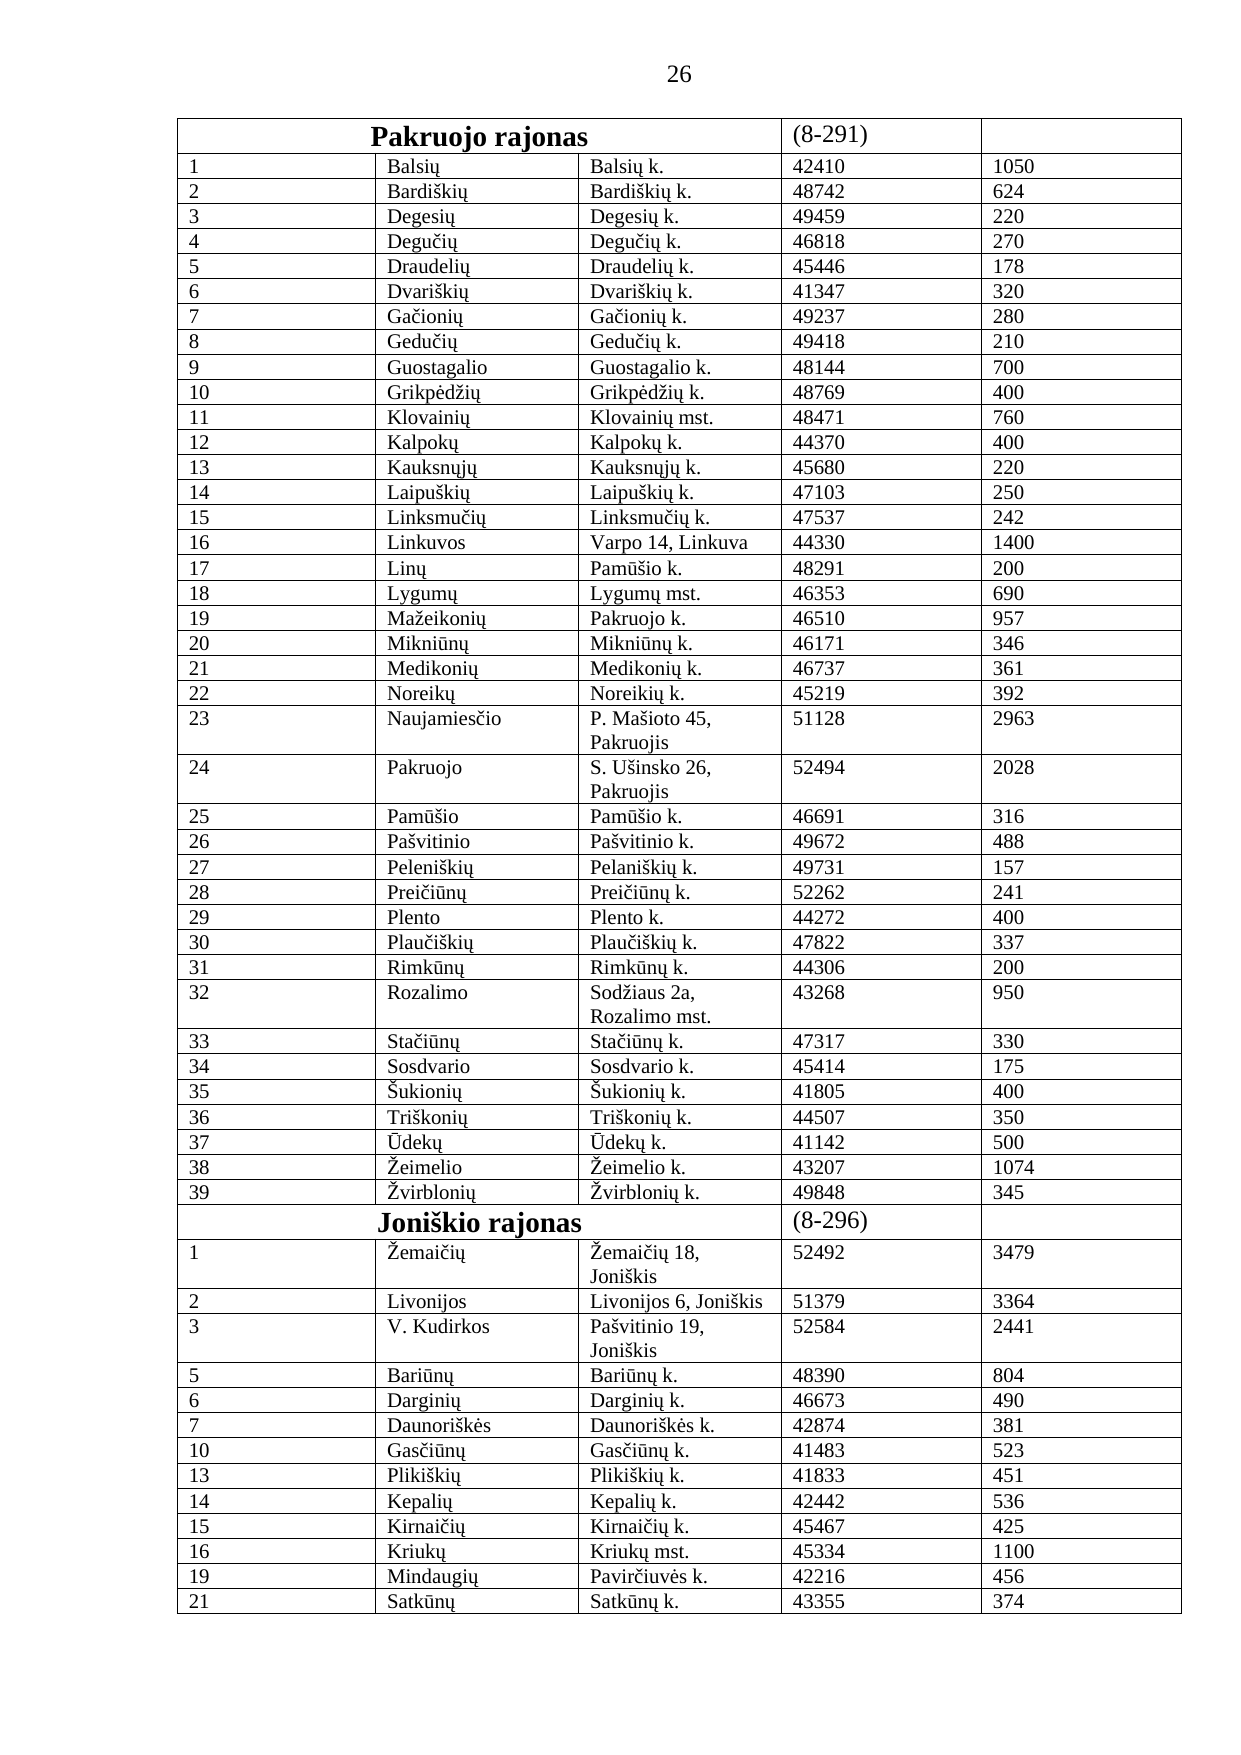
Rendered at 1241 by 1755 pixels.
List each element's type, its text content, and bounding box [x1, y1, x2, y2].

table_cell Draudelių [376, 254, 578, 278]
table_cell 41483 [782, 1438, 981, 1462]
table_cell 44272 [782, 905, 981, 929]
table_cell 23 [178, 706, 375, 754]
table_cell 45334 [782, 1539, 981, 1563]
table_cell 175 [982, 1054, 1181, 1078]
table_cell Laipuškių [376, 480, 578, 504]
table_cell 13 [178, 455, 375, 479]
table_cell 200 [982, 555, 1181, 579]
table_cell 44507 [782, 1105, 981, 1129]
table_cell 20 [178, 631, 375, 655]
table_cell Linksmučių [376, 505, 578, 529]
table_cell 1100 [982, 1539, 1181, 1563]
table_cell 3364 [982, 1289, 1181, 1313]
table_cell 35 [178, 1080, 375, 1103]
table_cell Balsių k. [579, 154, 781, 178]
table_cell 5 [178, 1363, 375, 1387]
table_cell 49459 [782, 204, 981, 228]
table_cell Dvariškių k. [579, 279, 781, 303]
table_cell 46691 [782, 804, 981, 828]
table_cell Medikonių [376, 656, 578, 680]
table_cell P. Mašioto 45, Pakruojis [579, 706, 781, 754]
table_cell 320 [982, 279, 1181, 303]
table_cell 17 [178, 555, 375, 579]
table_cell 346 [982, 631, 1181, 655]
table_cell 7 [178, 304, 375, 328]
table_cell Šukionių [376, 1080, 578, 1103]
table_cell Gasčiūnų [376, 1438, 578, 1462]
table_cell 47103 [782, 480, 981, 504]
table_cell Plento k. [579, 905, 781, 929]
table_cell 45446 [782, 254, 981, 278]
table_cell Klovainių mst. [579, 405, 781, 429]
table_cell Livonijos [376, 1289, 578, 1313]
table_cell 250 [982, 480, 1181, 504]
table_cell Kauksnųjų [376, 455, 578, 479]
table_cell 42216 [782, 1564, 981, 1588]
table_cell Kauksnųjų k. [579, 455, 781, 479]
table_cell Rozalimo [376, 980, 578, 1028]
table_cell 15 [178, 1514, 375, 1538]
table_cell 47537 [782, 505, 981, 529]
table_cell 12 [178, 430, 375, 454]
table_cell Plaučiškių [376, 930, 578, 954]
table_cell 49672 [782, 830, 981, 853]
table_cell Kriukų [376, 1539, 578, 1563]
table_cell 488 [982, 830, 1181, 853]
table_cell Degesių k. [579, 204, 781, 228]
table_cell 49848 [782, 1180, 981, 1204]
table_cell 624 [982, 179, 1181, 203]
table_cell 1400 [982, 530, 1181, 554]
table_cell Rimkūnų k. [579, 955, 781, 979]
table_cell 21 [178, 656, 375, 680]
table_cell Mikniūnų k. [579, 631, 781, 655]
table_cell 345 [982, 1180, 1181, 1204]
table_cell Darginių k. [579, 1388, 781, 1412]
table_cell Pakruojo k. [579, 606, 781, 630]
table_cell Peleniškių [376, 855, 578, 879]
table_cell Pavirčiuvės k. [579, 1564, 781, 1588]
table_cell 27 [178, 855, 375, 879]
table_cell Žemaičių 18, Joniškis [579, 1240, 781, 1288]
table_cell Plikiškių k. [579, 1464, 781, 1487]
table_cell Šukionių k. [579, 1080, 781, 1103]
table_cell Sosdvario [376, 1054, 578, 1078]
table_cell 44370 [782, 430, 981, 454]
table_cell Kirnaičių k. [579, 1514, 781, 1538]
table_cell Daunoriškės k. [579, 1413, 781, 1437]
table_cell Pamūšio k. [579, 804, 781, 828]
table_cell Bariūnų [376, 1363, 578, 1387]
table_cell Gačionių k. [579, 304, 781, 328]
table_cell 46171 [782, 631, 981, 655]
table_cell 48291 [782, 555, 981, 579]
table_cell 18 [178, 581, 375, 604]
table_cell 48471 [782, 405, 981, 429]
table_cell 400 [982, 905, 1181, 929]
table_cell Joniškio rajonas [178, 1205, 781, 1238]
table_cell Plento [376, 905, 578, 929]
table_cell 1050 [982, 154, 1181, 178]
table_cell Sosdvario k. [579, 1054, 781, 1078]
table_cell Žeimelio [376, 1155, 578, 1179]
table_cell 46818 [782, 229, 981, 253]
table_cell 16 [178, 1539, 375, 1563]
table_cell 45467 [782, 1514, 981, 1538]
table_cell 3479 [982, 1240, 1181, 1288]
table_cell Bardiškių k. [579, 179, 781, 203]
table_cell 43207 [782, 1155, 981, 1179]
table_cell 2441 [982, 1314, 1181, 1362]
table_cell 14 [178, 1489, 375, 1513]
table_cell 400 [982, 430, 1181, 454]
table_cell 19 [178, 1564, 375, 1588]
table_cell 44330 [782, 530, 981, 554]
table_cell Guostagalio [376, 355, 578, 379]
table_cell Bardiškių [376, 179, 578, 203]
table_cell 48390 [782, 1363, 981, 1387]
table_cell 957 [982, 606, 1181, 630]
table_cell 47822 [782, 930, 981, 954]
table_cell 350 [982, 1105, 1181, 1129]
table_cell (8-291) [782, 119, 981, 153]
table_cell Linų [376, 555, 578, 579]
table_cell 46510 [782, 606, 981, 630]
table_cell 4 [178, 229, 375, 253]
table_cell Degesių [376, 204, 578, 228]
table_cell 178 [982, 254, 1181, 278]
table_cell 52492 [782, 1240, 981, 1288]
table_cell Satkūnų [376, 1589, 578, 1613]
table_cell 43268 [782, 980, 981, 1028]
table_cell Kepalių k. [579, 1489, 781, 1513]
table_cell 374 [982, 1589, 1181, 1613]
table_cell Medikonių k. [579, 656, 781, 680]
table_cell 15 [178, 505, 375, 529]
table_cell 10 [178, 1438, 375, 1462]
table_cell 31 [178, 955, 375, 979]
table_cell 210 [982, 330, 1181, 353]
table_cell Pakruojo rajonas [178, 119, 781, 153]
table_cell 51128 [782, 706, 981, 754]
table_cell 37 [178, 1130, 375, 1154]
table_cell Naujamiesčio [376, 706, 578, 754]
table_cell Mindaugių [376, 1564, 578, 1588]
table_cell 220 [982, 204, 1181, 228]
table_cell 11 [178, 405, 375, 429]
table_cell Kalpokų k. [579, 430, 781, 454]
table_cell 6 [178, 1388, 375, 1412]
table_cell 1 [178, 154, 375, 178]
table_cell 690 [982, 581, 1181, 604]
table_cell Laipuškių k. [579, 480, 781, 504]
table_cell 26 [178, 830, 375, 853]
table_cell 49418 [782, 330, 981, 353]
table_cell Bariūnų k. [579, 1363, 781, 1387]
table_cell Lygumų [376, 581, 578, 604]
table_cell 220 [982, 455, 1181, 479]
table_cell 38 [178, 1155, 375, 1179]
table_cell 30 [178, 930, 375, 954]
table_cell Grikpėdžių [376, 380, 578, 404]
table_cell 44306 [782, 955, 981, 979]
table_cell Žvirblonių k. [579, 1180, 781, 1204]
table_cell Draudelių k. [579, 254, 781, 278]
table_cell Triškonių k. [579, 1105, 781, 1129]
table_cell 24 [178, 755, 375, 803]
table_cell Klovainių [376, 405, 578, 429]
table_cell 49237 [782, 304, 981, 328]
table_cell Mažeikonių [376, 606, 578, 630]
table_cell Kalpokų [376, 430, 578, 454]
table_cell 41833 [782, 1464, 981, 1487]
table_cell 242 [982, 505, 1181, 529]
table_cell 7 [178, 1413, 375, 1437]
table_cell 25 [178, 804, 375, 828]
table_cell 536 [982, 1489, 1181, 1513]
table_cell 45219 [782, 681, 981, 705]
table_cell 700 [982, 355, 1181, 379]
table_cell Pamūšio [376, 804, 578, 828]
table_cell Sodžiaus 2a, Rozalimo mst. [579, 980, 781, 1028]
table_cell 451 [982, 1464, 1181, 1487]
table_cell 46737 [782, 656, 981, 680]
table_cell Mikniūnų [376, 631, 578, 655]
table_cell 52262 [782, 880, 981, 904]
table_cell Satkūnų k. [579, 1589, 781, 1613]
table_cell Degučių [376, 229, 578, 253]
table_cell Pelaniškių k. [579, 855, 781, 879]
table_cell 2028 [982, 755, 1181, 803]
table_cell 400 [982, 1080, 1181, 1103]
table_cell Varpo 14, Linkuva [579, 530, 781, 554]
table_cell 47317 [782, 1029, 981, 1053]
table_cell 270 [982, 229, 1181, 253]
table_cell 425 [982, 1514, 1181, 1538]
table_cell 500 [982, 1130, 1181, 1154]
table_cell 2 [178, 179, 375, 203]
table_cell Noreikių k. [579, 681, 781, 705]
table_cell Gasčiūnų k. [579, 1438, 781, 1462]
table_cell 1 [178, 1240, 375, 1288]
table_cell Kriukų mst. [579, 1539, 781, 1563]
table_cell 490 [982, 1388, 1181, 1412]
table_cell Gačionių [376, 304, 578, 328]
table_cell Guostagalio k. [579, 355, 781, 379]
table_cell Pašvitinio k. [579, 830, 781, 853]
table_cell 6 [178, 279, 375, 303]
table_cell 5 [178, 254, 375, 278]
table_cell 361 [982, 656, 1181, 680]
table_cell [982, 1205, 1181, 1238]
table_cell 29 [178, 905, 375, 929]
table_cell Kirnaičių [376, 1514, 578, 1538]
table_cell 10 [178, 380, 375, 404]
table_cell Linksmučių k. [579, 505, 781, 529]
table_cell 33 [178, 1029, 375, 1053]
table_cell 280 [982, 304, 1181, 328]
table_cell 41805 [782, 1080, 981, 1103]
table_cell 49731 [782, 855, 981, 879]
table_cell 42442 [782, 1489, 981, 1513]
table_cell 36 [178, 1105, 375, 1129]
table_cell Plaučiškių k. [579, 930, 781, 954]
table_cell 157 [982, 855, 1181, 879]
table_cell 14 [178, 480, 375, 504]
table_cell Kepalių [376, 1489, 578, 1513]
table_cell Degučių k. [579, 229, 781, 253]
table_cell 13 [178, 1464, 375, 1487]
table_cell 3 [178, 1314, 375, 1362]
table_cell 43355 [782, 1589, 981, 1613]
table_cell 48742 [782, 179, 981, 203]
table_cell 337 [982, 930, 1181, 954]
table_cell Linkuvos [376, 530, 578, 554]
table_cell Rimkūnų [376, 955, 578, 979]
table_cell 456 [982, 1564, 1181, 1588]
table_cell 316 [982, 804, 1181, 828]
table_cell 381 [982, 1413, 1181, 1437]
table_cell 2963 [982, 706, 1181, 754]
table_cell [982, 119, 1181, 153]
table_cell Balsių [376, 154, 578, 178]
table_cell 48144 [782, 355, 981, 379]
table_cell 46673 [782, 1388, 981, 1412]
table_cell Žeimelio k. [579, 1155, 781, 1179]
table_cell Ūdekų [376, 1130, 578, 1154]
table_cell 22 [178, 681, 375, 705]
table_cell 41142 [782, 1130, 981, 1154]
table_cell 1074 [982, 1155, 1181, 1179]
table_cell 2 [178, 1289, 375, 1313]
table_cell 400 [982, 380, 1181, 404]
table_cell 51379 [782, 1289, 981, 1313]
table_cell Žvirblonių [376, 1180, 578, 1204]
table_cell 39 [178, 1180, 375, 1204]
table_cell Pašvitinio [376, 830, 578, 853]
table_cell 19 [178, 606, 375, 630]
table_cell 42410 [782, 154, 981, 178]
table_cell 32 [178, 980, 375, 1028]
table_cell Pašvitinio 19, Joniškis [579, 1314, 781, 1362]
table_cell 760 [982, 405, 1181, 429]
table_cell Stačiūnų [376, 1029, 578, 1053]
table_cell Pamūšio k. [579, 555, 781, 579]
table_cell 21 [178, 1589, 375, 1613]
table_cell 28 [178, 880, 375, 904]
table_cell Gedučių [376, 330, 578, 353]
table_cell (8-296) [782, 1205, 981, 1238]
table_cell 52584 [782, 1314, 981, 1362]
table_cell 46353 [782, 581, 981, 604]
table_cell Stačiūnų k. [579, 1029, 781, 1053]
table_cell Triškonių [376, 1105, 578, 1129]
table_cell Noreikų [376, 681, 578, 705]
table_cell 42874 [782, 1413, 981, 1437]
table_cell 804 [982, 1363, 1181, 1387]
table_cell 52494 [782, 755, 981, 803]
table_cell V. Kudirkos [376, 1314, 578, 1362]
table_cell Plikiškių [376, 1464, 578, 1487]
table_cell Žemaičių [376, 1240, 578, 1288]
table_cell S. Ušinsko 26, Pakruojis [579, 755, 781, 803]
table_cell 241 [982, 880, 1181, 904]
table_cell 3 [178, 204, 375, 228]
table_cell 200 [982, 955, 1181, 979]
table_cell Darginių [376, 1388, 578, 1412]
table_cell Grikpėdžių k. [579, 380, 781, 404]
table_cell 523 [982, 1438, 1181, 1462]
table_cell 330 [982, 1029, 1181, 1053]
table_cell Gedučių k. [579, 330, 781, 353]
table_cell Daunoriškės [376, 1413, 578, 1437]
table_cell 392 [982, 681, 1181, 705]
table_cell 45414 [782, 1054, 981, 1078]
table_cell Lygumų mst. [579, 581, 781, 604]
table_cell Dvariškių [376, 279, 578, 303]
table_cell 48769 [782, 380, 981, 404]
table_cell 950 [982, 980, 1181, 1028]
table_cell Ūdekų k. [579, 1130, 781, 1154]
table_cell Preičiūnų k. [579, 880, 781, 904]
table_cell 8 [178, 330, 375, 353]
table_cell 41347 [782, 279, 981, 303]
table_cell 9 [178, 355, 375, 379]
table_cell Pakruojo [376, 755, 578, 803]
table_cell 34 [178, 1054, 375, 1078]
table_cell 45680 [782, 455, 981, 479]
table_cell Livonijos 6, Joniškis [579, 1289, 781, 1313]
table_cell 16 [178, 530, 375, 554]
table_cell Preičiūnų [376, 880, 578, 904]
